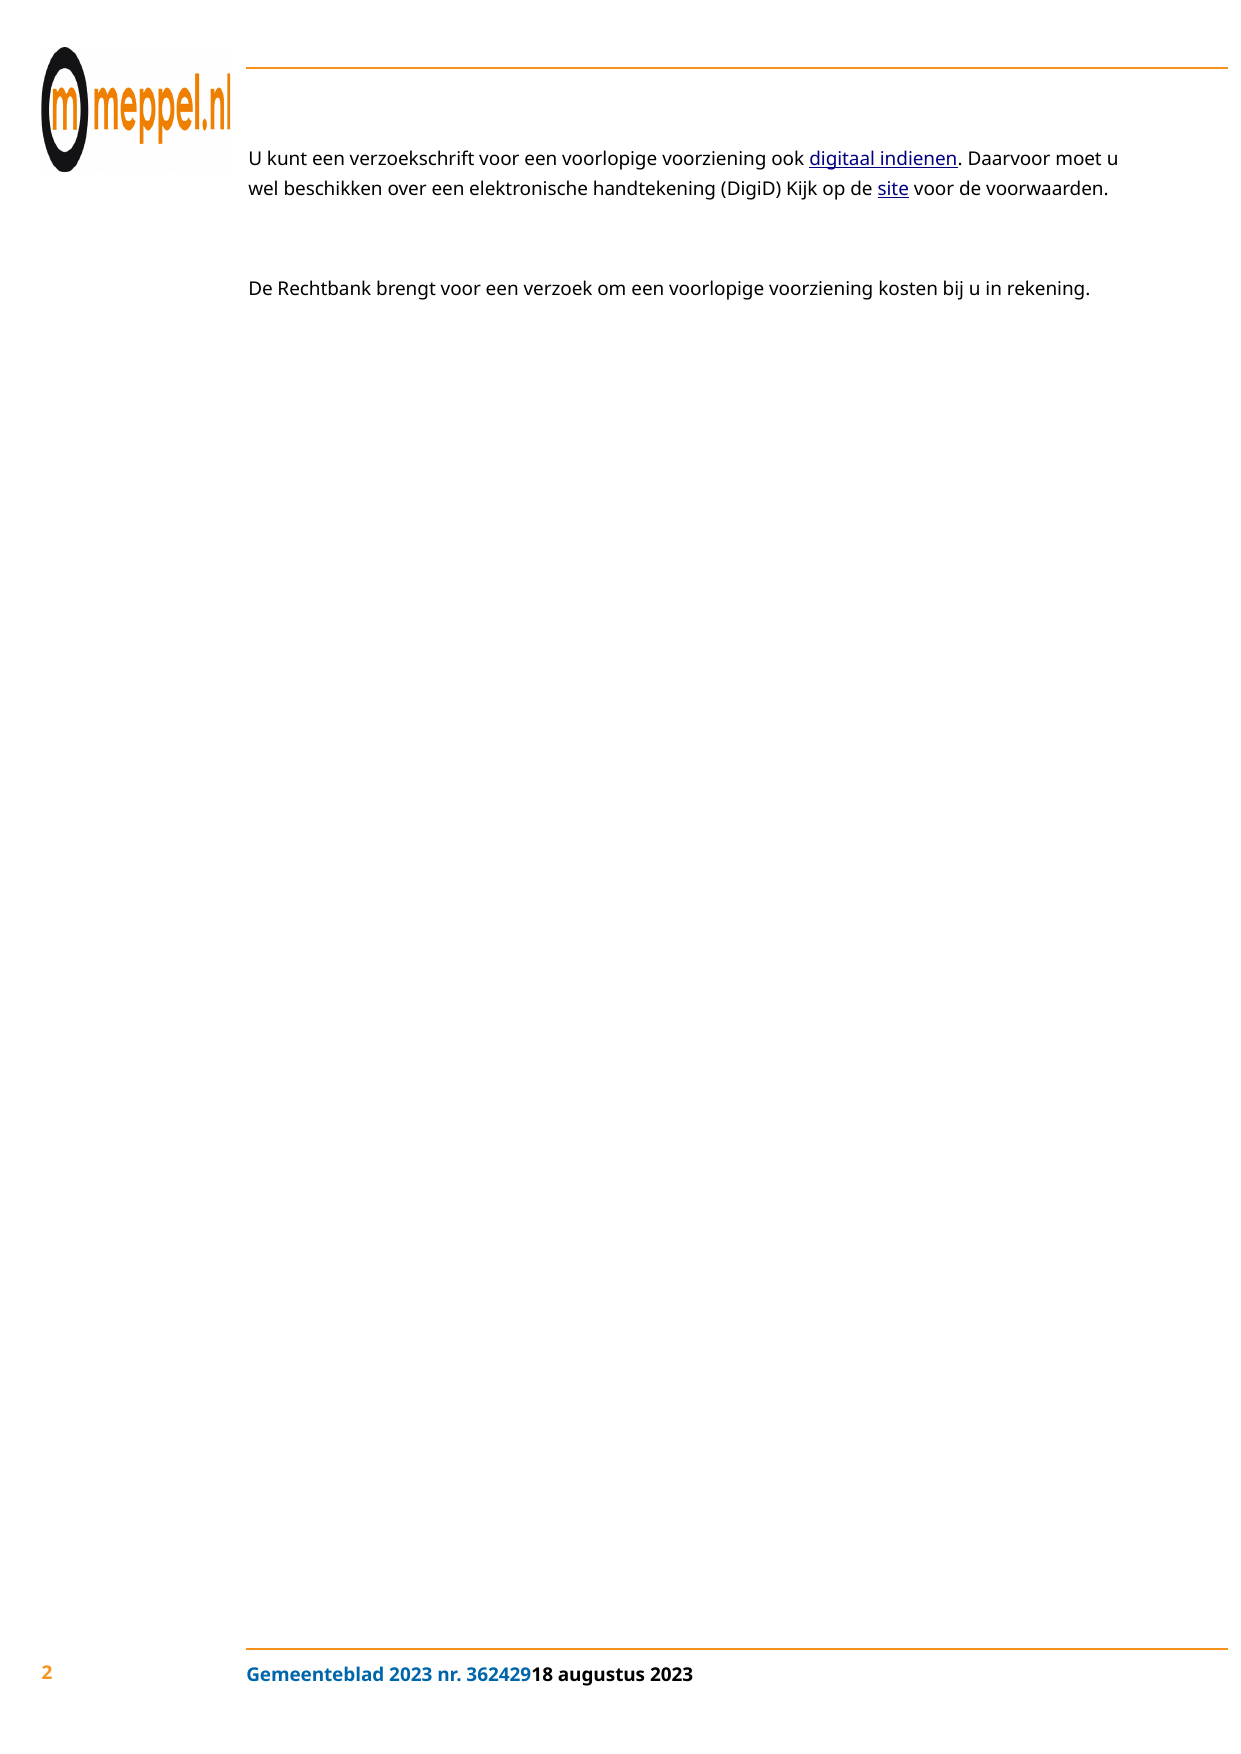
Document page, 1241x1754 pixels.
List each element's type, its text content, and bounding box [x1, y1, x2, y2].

picture [41, 47, 231, 172]
text De Rechtbank brengt voor een verzoek om een voorlopige voorziening kosten bij u in rekening. [248, 276, 1152, 301]
text U kunt een verzoekschrift voor een voorlopige voorziening ook digitaal indienen. Daarvoor moet u wel beschikken over een elektronische handtekening (DigiD) Kijk op de site voor de voorwaarden. [248, 145, 1152, 201]
